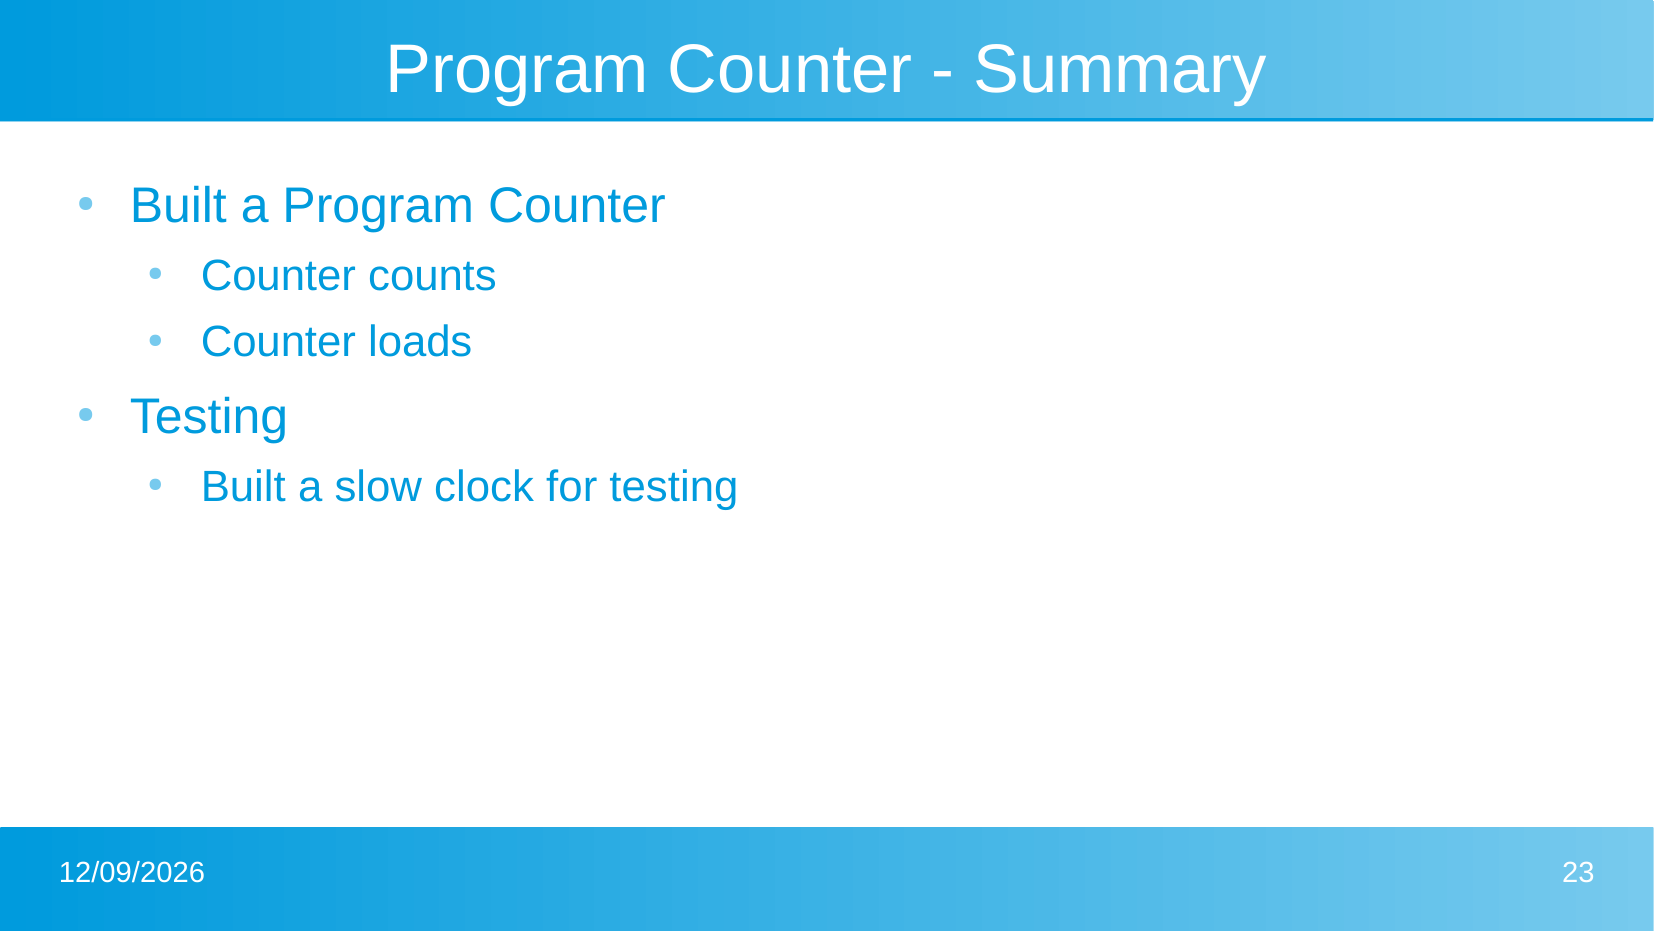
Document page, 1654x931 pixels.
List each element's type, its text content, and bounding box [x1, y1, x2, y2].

list Built a Program Counter Counter counts Counter loads Testing Built a slow clock for testing [59, 177, 1595, 768]
title Program Counter - Summary [59, 29, 1595, 108]
